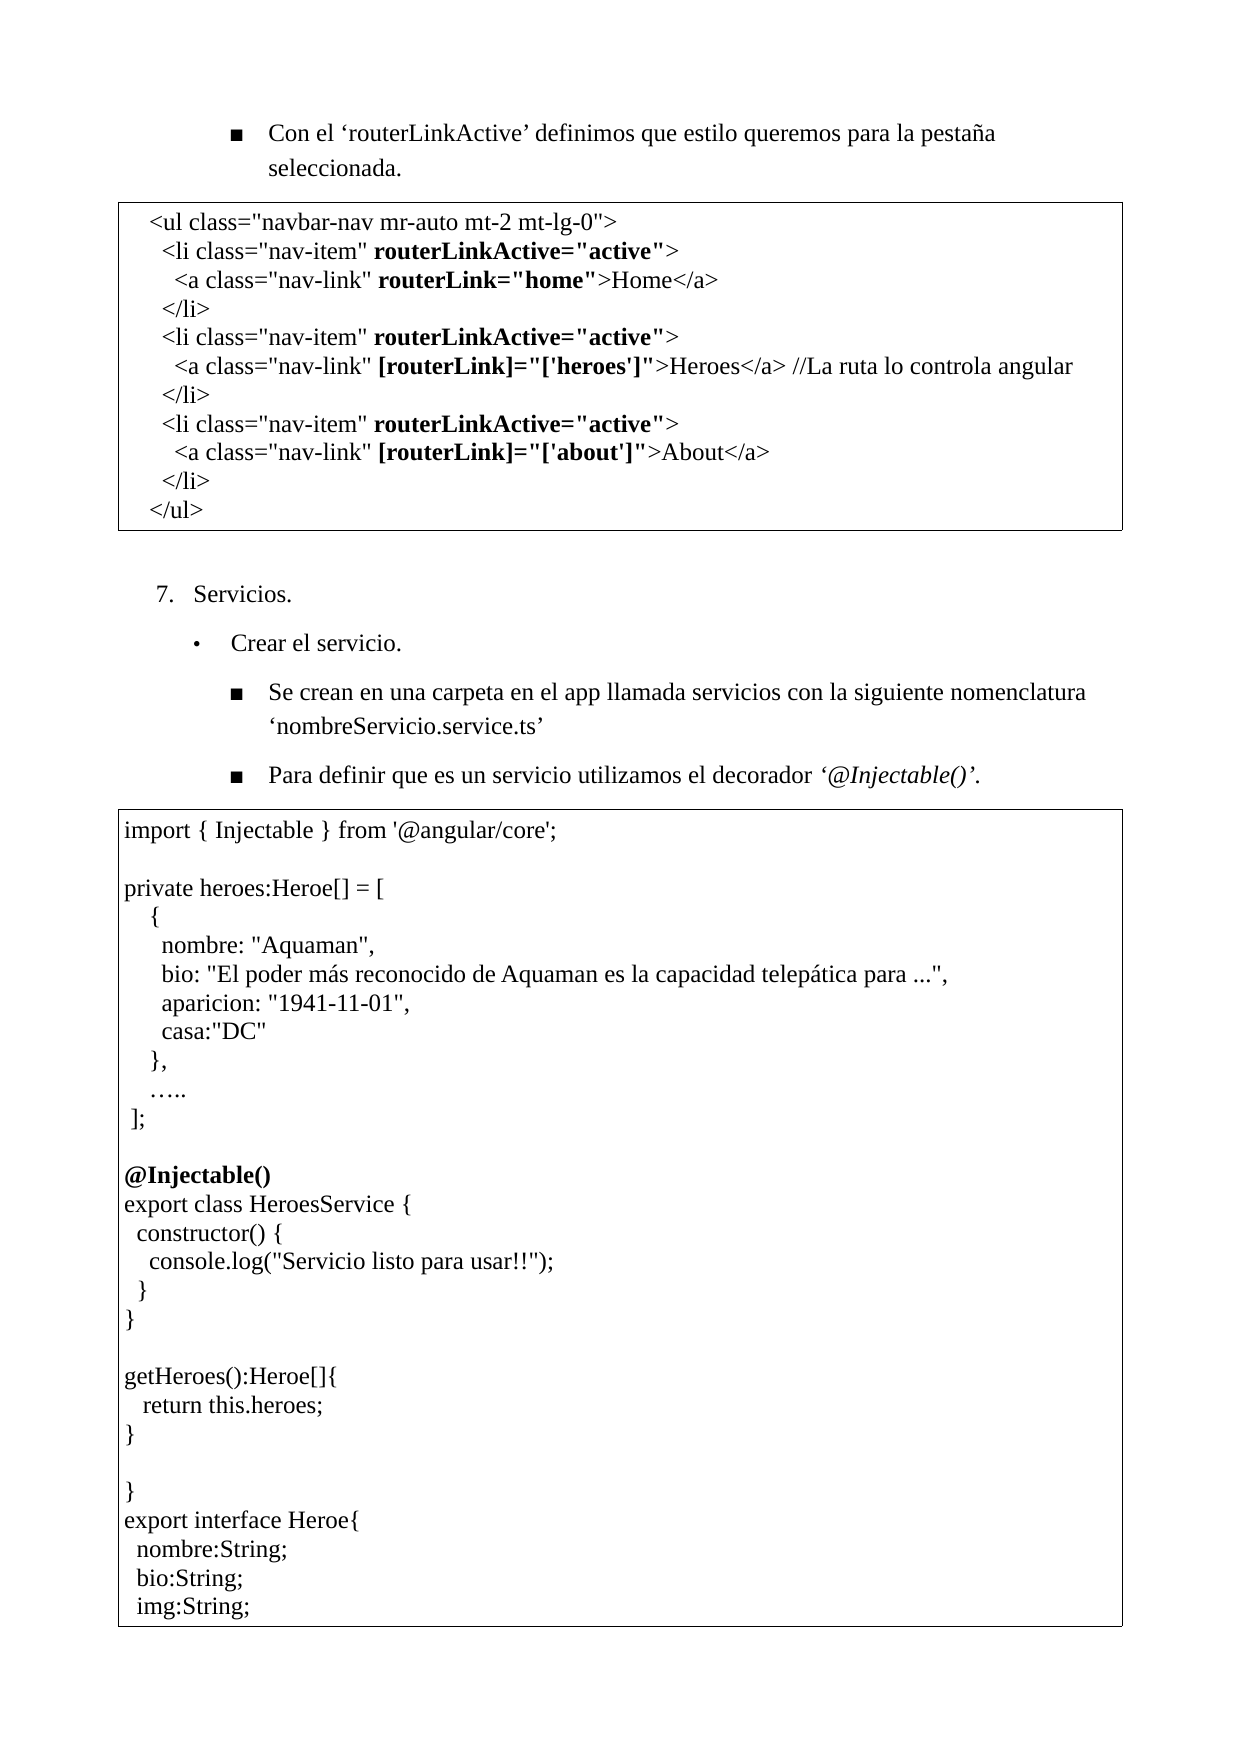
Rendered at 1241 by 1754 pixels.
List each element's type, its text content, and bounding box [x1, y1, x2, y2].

list Se crean en una carpeta en el app llamada servicios con la siguiente nomenclatura ‘nombreServicio.service.ts’ [231, 677, 1122, 740]
list Servicios. [156, 579, 1122, 607]
list Para definir que es un servicio utilizamos el decorador ‘@Injectable()’. [231, 760, 1122, 789]
list Crear el servicio. [193, 628, 1122, 656]
table_header import { Injectable } from '@angular/core'; private heroes:Heroe[] = [ { nombre: "Aquaman", bio: "El poder más reconocido de Aquaman es la capacidad telepática para ...", aparicion: "1941-11-01", casa:"DC" }, ….. ]; @Injectable() export class HeroesService { constructor() { console.log("Servicio listo para usar!!"); } } getHeroes():Heroe[]{ return this.heroes; } } export interface Heroe{ nombre:String; bio:String; img:String; [119, 810, 1122, 1626]
list Con el ‘routerLinkActive’ definimos que estilo queremos para la pestaña seleccionada. [231, 118, 1122, 181]
table_header <ul class="navbar-nav mr-auto mt-2 mt-lg-0"> <li class="nav-item" routerLinkActive="active"> <a class="nav-link" routerLink="home">Home</a> </li> <li class="nav-item" routerLinkActive="active"> <a class="nav-link" [routerLink]="['heroes']">Heroes</a> //La ruta lo controla angular </li> <li class="nav-item" routerLinkActive="active"> <a class="nav-link" [routerLink]="['about']">About</a> </li> </ul> [119, 203, 1122, 529]
